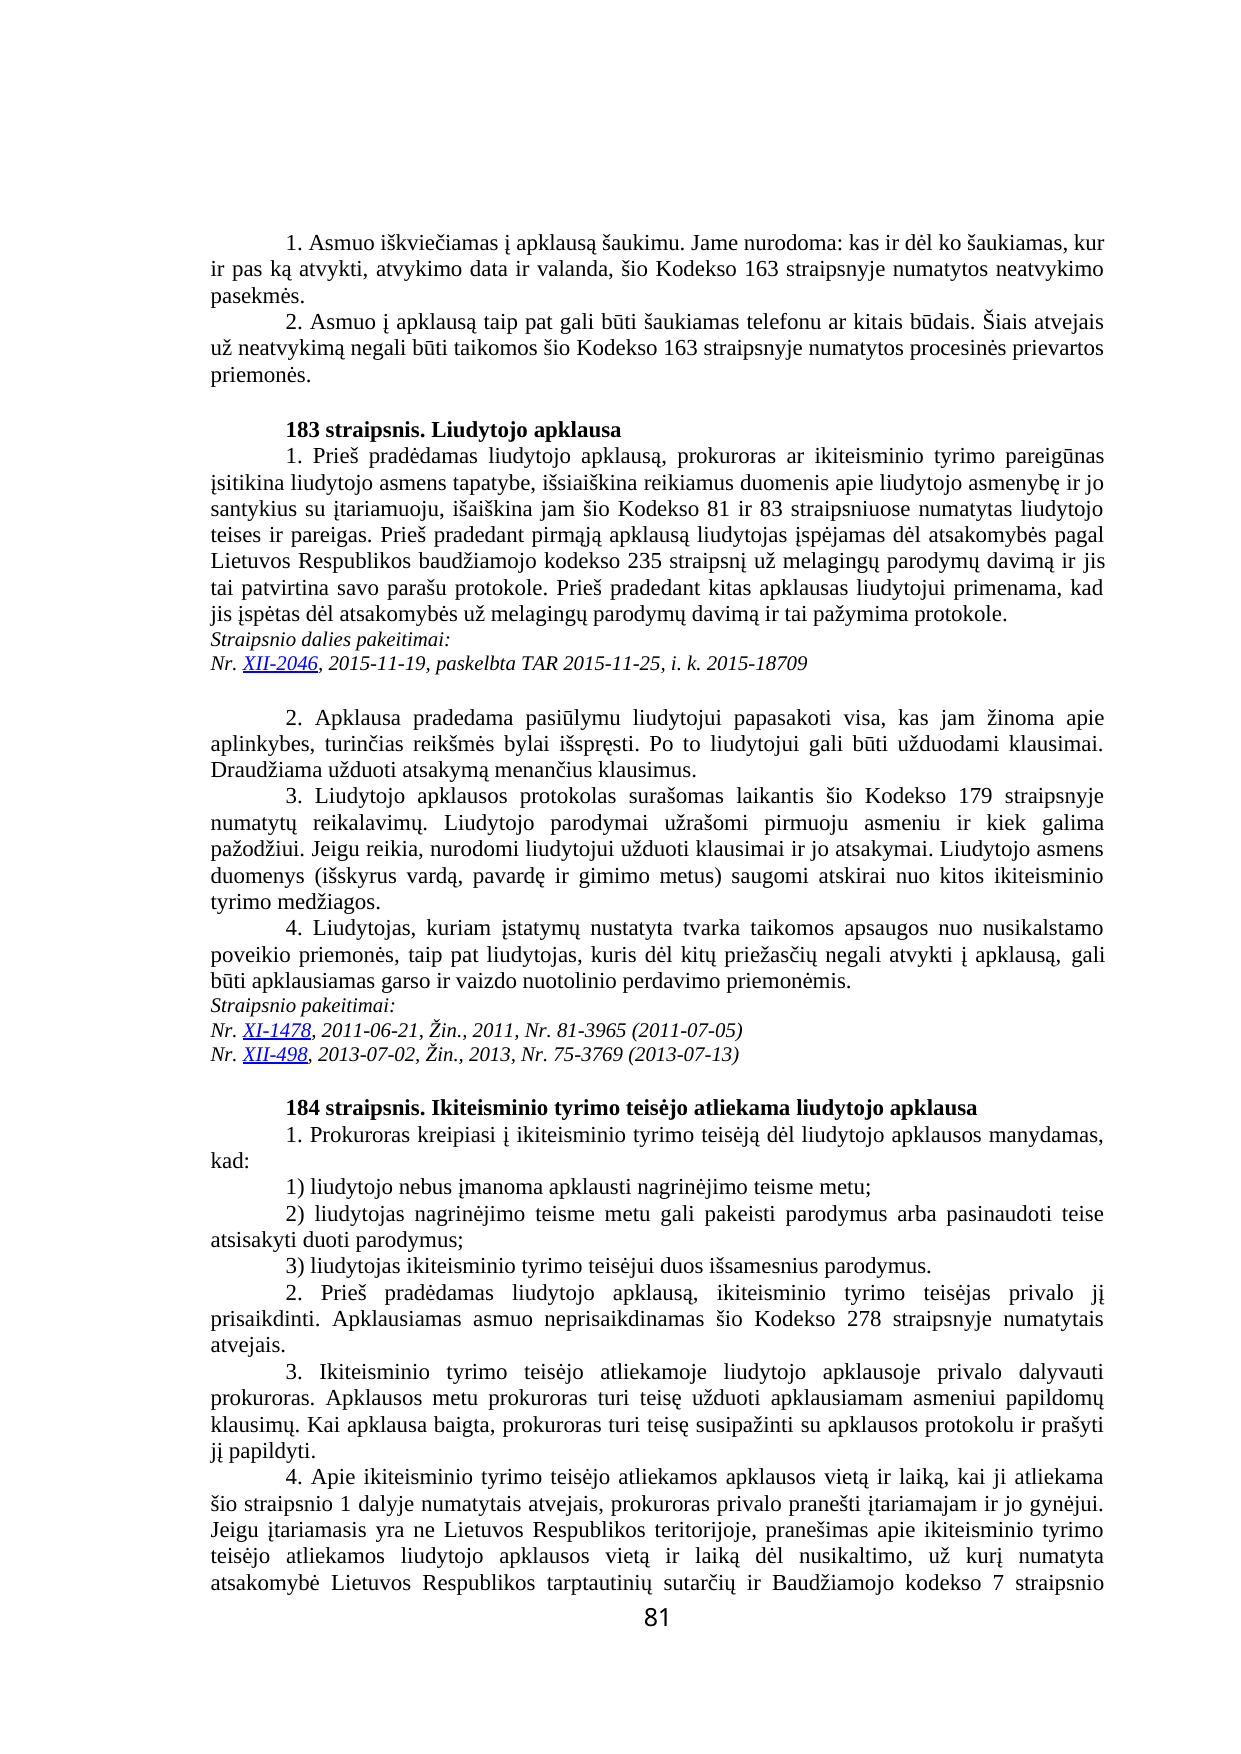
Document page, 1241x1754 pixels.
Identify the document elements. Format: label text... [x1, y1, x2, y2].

text 3) liudytojas ikiteisminio tyrimo teisėjui duos išsamesnius parodymus. [210, 1252, 1105, 1279]
text 4. Liudytojas, kuriam įstatymų nustatyta tvarka taikomos apsaugos nuo nusikalstamo poveikio priemonės, taip pat liudytojas, kuris dėl kitų priežasčių negali atvykti į apklausą, gali būti apklausiamas garso ir vaizdo nuotolinio perdavimo priemonėmis. [210, 914, 1105, 993]
text 4. Apie ikiteisminio tyrimo teisėjo atliekamos apklausos vietą ir laiką, kai ji atliekama šio straipsnio 1 dalyje numatytais atvejais, prokuroras privalo pranešti įtariamajam ir jo gynėjui. Jeigu įtariamasis yra ne Lietuvos Respublikos teritorijoje, pranešimas apie ikiteisminio tyrimo teisėjo atliekamos liudytojo apklausos vietą ir laiką dėl nusikaltimo, už kurį numatyta atsakomybė Lietuvos Respublikos tarptautinių sutarčių ir Baudžiamojo kodekso 7 straipsnio [210, 1463, 1105, 1595]
text Nr. XI-1478, 2011-06-21, Žin., 2011, Nr. 81-3965 (2011-07-05) [210, 1017, 1105, 1042]
text 183 straipsnis. Liudytojo apklausa [210, 416, 1105, 442]
text 3. Ikiteisminio tyrimo teisėjo atliekamoje liudytojo apklausoje privalo dalyvauti prokuroras. Apklausos metu prokuroras turi teisę užduoti apklausiamam asmeniui papildomų klausimų. Kai apklausa baigta, prokuroras turi teisę susipažinti su apklausos protokolu ir prašyti jį papildyti. [210, 1358, 1105, 1463]
text Straipsnio dalies pakeitimai: [210, 627, 1105, 651]
text Nr. XII-2046, 2015-11-19, paskelbta TAR 2015-11-25, i. k. 2015-18709 [210, 651, 1105, 675]
text 1) liudytojo nebus įmanoma apklausti nagrinėjimo teisme metu; [210, 1173, 1105, 1200]
text Straipsnio pakeitimai: [210, 993, 1105, 1017]
text Nr. XII-498, 2013-07-02, Žin., 2013, Nr. 75-3769 (2013-07-13) [210, 1042, 1105, 1066]
text 1. Prokuroras kreipiasi į ikiteisminio tyrimo teisėją dėl liudytojo apklausos manydamas, kad: [210, 1121, 1105, 1173]
text 2) liudytojas nagrinėjimo teisme metu gali pakeisti parodymus arba pasinaudoti teise atsisakyti duoti parodymus; [210, 1200, 1105, 1252]
text 2. Asmuo į apklausą taip pat gali būti šaukiamas telefonu ar kitais būdais. Šiais atvejais už neatvykimą negali būti taikomos šio Kodekso 163 straipsnyje numatytos procesinės prievartos priemonės. [210, 308, 1105, 387]
text 2. Prieš pradėdamas liudytojo apklausą, ikiteisminio tyrimo teisėjas privalo jį prisaikdinti. Apklausiamas asmuo neprisaikdinamas šio Kodekso 278 straipsnyje numatytais atvejais. [210, 1279, 1105, 1358]
text 3. Liudytojo apklausos protokolas surašomas laikantis šio Kodekso 179 straipsnyje numatytų reikalavimų. Liudytojo parodymai užrašomi pirmuoju asmeniu ir kiek galima pažodžiui. Jeigu reikia, nurodomi liudytojui užduoti klausimai ir jo atsakymai. Liudytojo asmens duomenys (išskyrus vardą, pavardę ir gimimo metus) saugomi atskirai nuo kitos ikiteisminio tyrimo medžiagos. [210, 783, 1105, 914]
text 2. Apklausa pradedama pasiūlymu liudytojui papasakoti visa, kas jam žinoma apie aplinkybes, turinčias reikšmės bylai išspręsti. Po to liudytojui gali būti užduodami klausimai. Draudžiama užduoti atsakymą menančius klausimus. [210, 703, 1105, 783]
text 1. Prieš pradėdamas liudytojo apklausą, prokuroras ar ikiteisminio tyrimo pareigūnas įsitikina liudytojo asmens tapatybe, išsiaiškina reikiamus duomenis apie liudytojo asmenybę ir jo santykius su įtariamuoju, išaiškina jam šio Kodekso 81 ir 83 straipsniuose numatytas liudytojo teises ir pareigas. Prieš pradedant pirmąją apklausą liudytojas įspėjamas dėl atsakomybės pagal Lietuvos Respublikos baudžiamojo kodekso 235 straipsnį už melagingų parodymų davimą ir jis tai patvirtina savo parašu protokole. Prieš pradedant kitas apklausas liudytojui primenama, kad jis įspėtas dėl atsakomybės už melagingų parodymų davimą ir tai pažymima protokole. [210, 442, 1105, 627]
text 1. Asmuo iškviečiamas į apklausą šaukimu. Jame nurodoma: kas ir dėl ko šaukiamas, kur ir pas ką atvykti, atvykimo data ir valanda, šio Kodekso 163 straipsnyje numatytos neatvykimo pasekmės. [210, 229, 1105, 308]
text 184 straipsnis. Ikiteisminio tyrimo teisėjo atliekama liudytojo apklausa [210, 1094, 1105, 1121]
